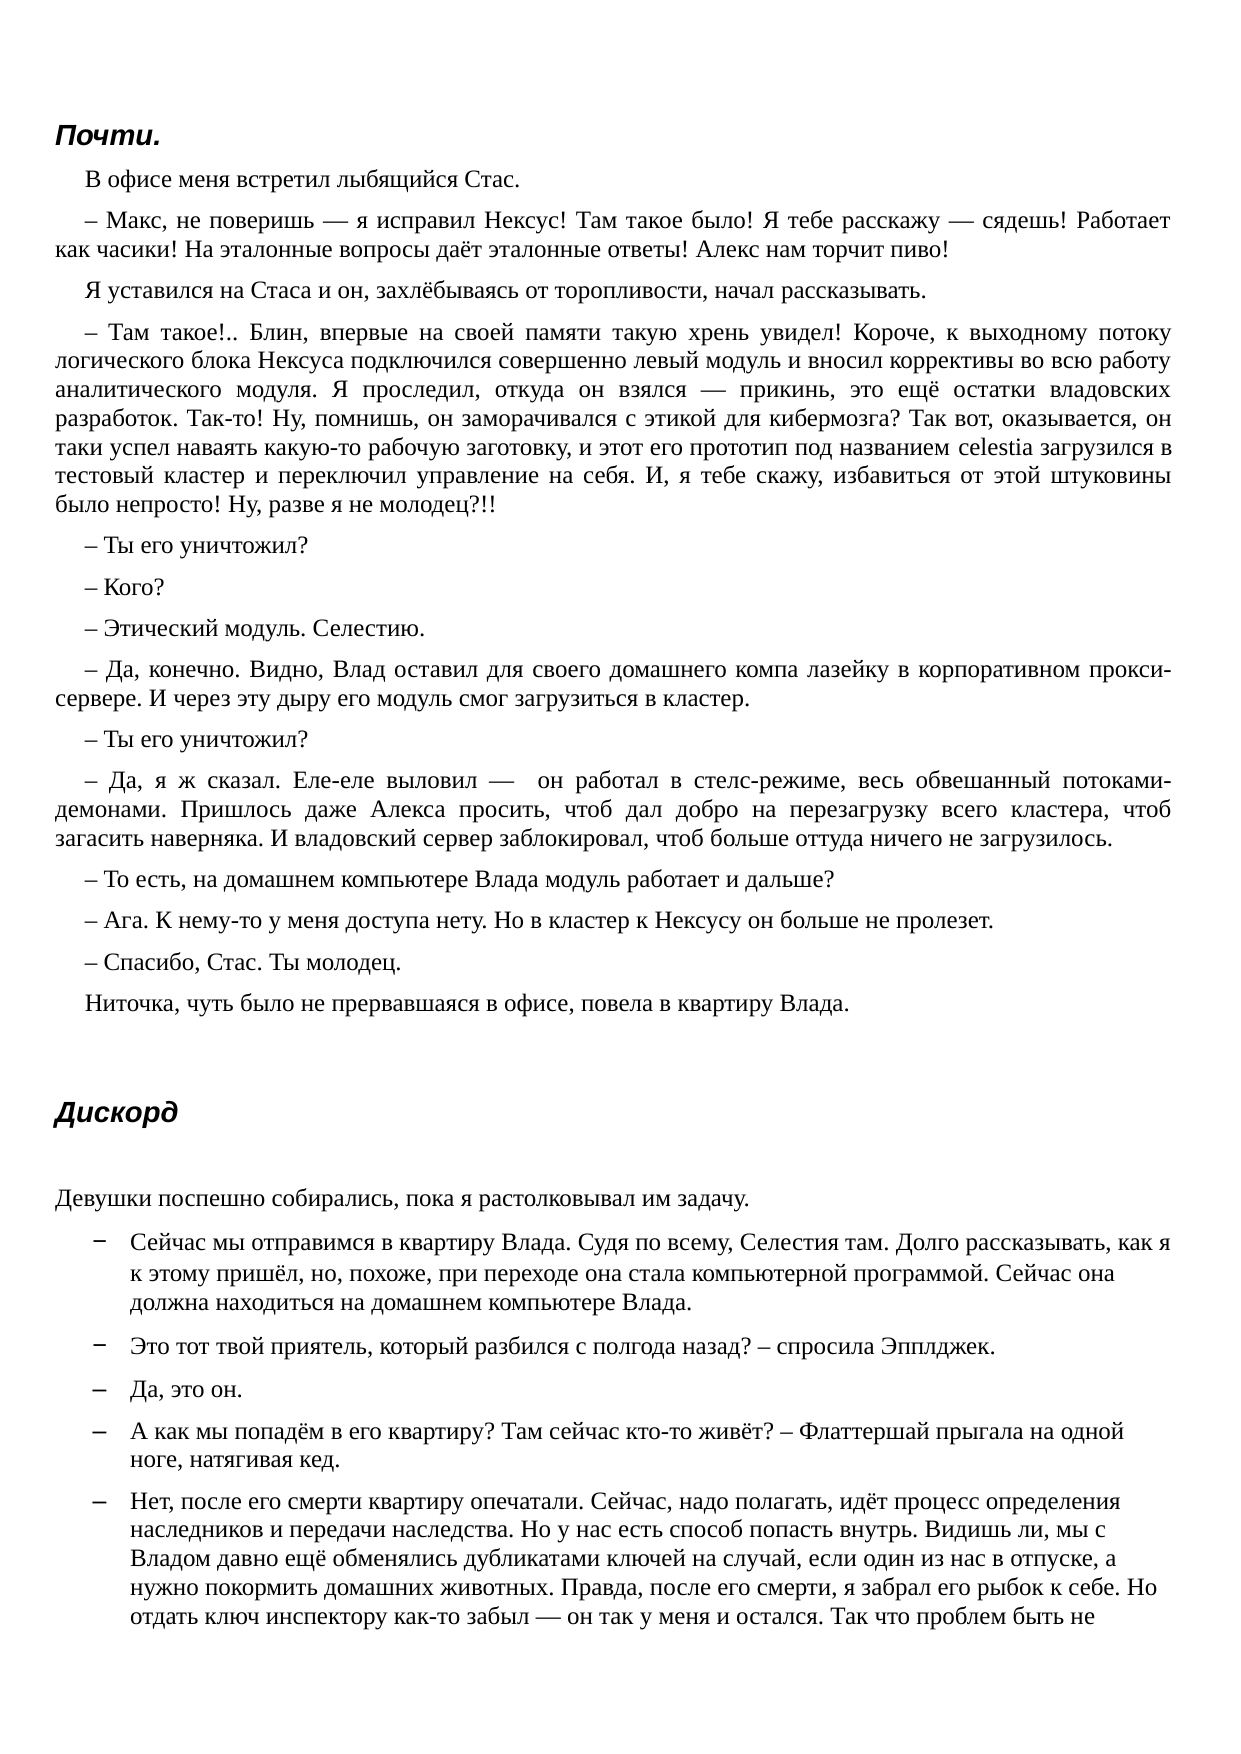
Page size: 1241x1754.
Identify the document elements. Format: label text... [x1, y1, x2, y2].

text Я уставился на Стаса и он, захлёбываясь от торопливости, начал рассказывать. [55, 275, 1172, 304]
text – Да, конечно. Видно, Влад оставил для своего домашнего компа лазейку в корпоративном прокси-сервере. И через эту дыру его модуль смог загрузиться в кластер. [55, 654, 1172, 712]
subtitle Почти. [55, 118, 1172, 152]
text – Кого? [55, 572, 1172, 600]
text – Ты его уничтожил? [55, 724, 1172, 753]
list Это тот твой приятель, который разбился с полгода назад? – спросила Эпплджек. [92, 1328, 1172, 1362]
text Ниточка, чуть было не прервавшаяся в офисе, повела в квартиру Влада. [55, 988, 1172, 1017]
list А как мы попадём в его квартиру? Там сейчас кто-то живёт? – Флаттершай прыгала на одной ноге, натягивая кед. [92, 1416, 1172, 1473]
list Сейчас мы отправимся в квартиру Влада. Судя по всему, Селестия там. Долго рассказывать, как я к этому пришёл, но, похоже, при переходе она стала компьютерной программой. Сейчас она должна находиться на домашнем компьютере Влада. [92, 1224, 1172, 1316]
text – Макс, не поверишь — я исправил Нексус! Там такое было! Я тебе расскажу — сядешь! Работает как часики! На эталонные вопросы даёт эталонные ответы! Алекс нам торчит пиво! [55, 205, 1172, 263]
text – Спасибо, Стас. Ты молодец. [55, 947, 1172, 975]
text – Да, я ж сказал. Еле-еле выловил — он работал в стелс-режиме, весь обвешанный потоками-демонами. Пришлось даже Алекса просить, чтоб дал добро на перезагрузку всего кластера, чтоб загасить наверняка. И владовский сервер заблокировал, чтоб больше оттуда ничего не загрузилось. [55, 765, 1172, 852]
subtitle Дискорд [55, 1095, 1172, 1129]
text – То есть, на домашнем компьютере Влада модуль работает и дальше? [55, 864, 1172, 893]
text Девушки поспешно собирались, пока я растолковывал им задачу. [55, 1183, 1172, 1211]
text – Ты его уничтожил? [55, 530, 1172, 559]
text В офисе меня встретил лыбящийся Стас. [55, 164, 1172, 193]
list Нет, после его смерти квартиру опечатали. Сейчас, надо полагать, идёт процесс определения наследников и передачи наследства. Но у нас есть способ попасть внутрь. Видишь ли, мы с Владом давно ещё обменялись дубликатами ключей на случай, если один из нас в отпуске, а нужно покормить домашних животных. Правда, после его смерти, я забрал его рыбок к себе. Но отдать ключ инспектору как-то забыл — он так у меня и остался. Так что проблем быть не [92, 1486, 1172, 1629]
list Да, это он. [92, 1374, 1172, 1403]
text – Ага. К нему-то у меня доступа нету. Но в кластер к Нексусу он больше не пролезет. [55, 905, 1172, 934]
text – Этический модуль. Селестию. [55, 613, 1172, 642]
text – Там такое!.. Блин, впервые на своей памяти такую хрень увидел! Короче, к выходному потоку логического блока Нексуса подключился совершенно левый модуль и вносил коррективы во всю работу аналитического модуля. Я проследил, откуда он взялся — прикинь, это ещё остатки владовских разработок. Так-то! Ну, помнишь, он заморачивался с этикой для кибермозга? Так вот, оказывается, он таки успел наваять какую-то рабочую заготовку, и этот его прототип под названием celestia загрузился в тестовый кластер и переключил управление на себя. И, я тебе скажу, избавиться от этой штуковины было непросто! Ну, разве я не молодец?!! [55, 317, 1172, 518]
